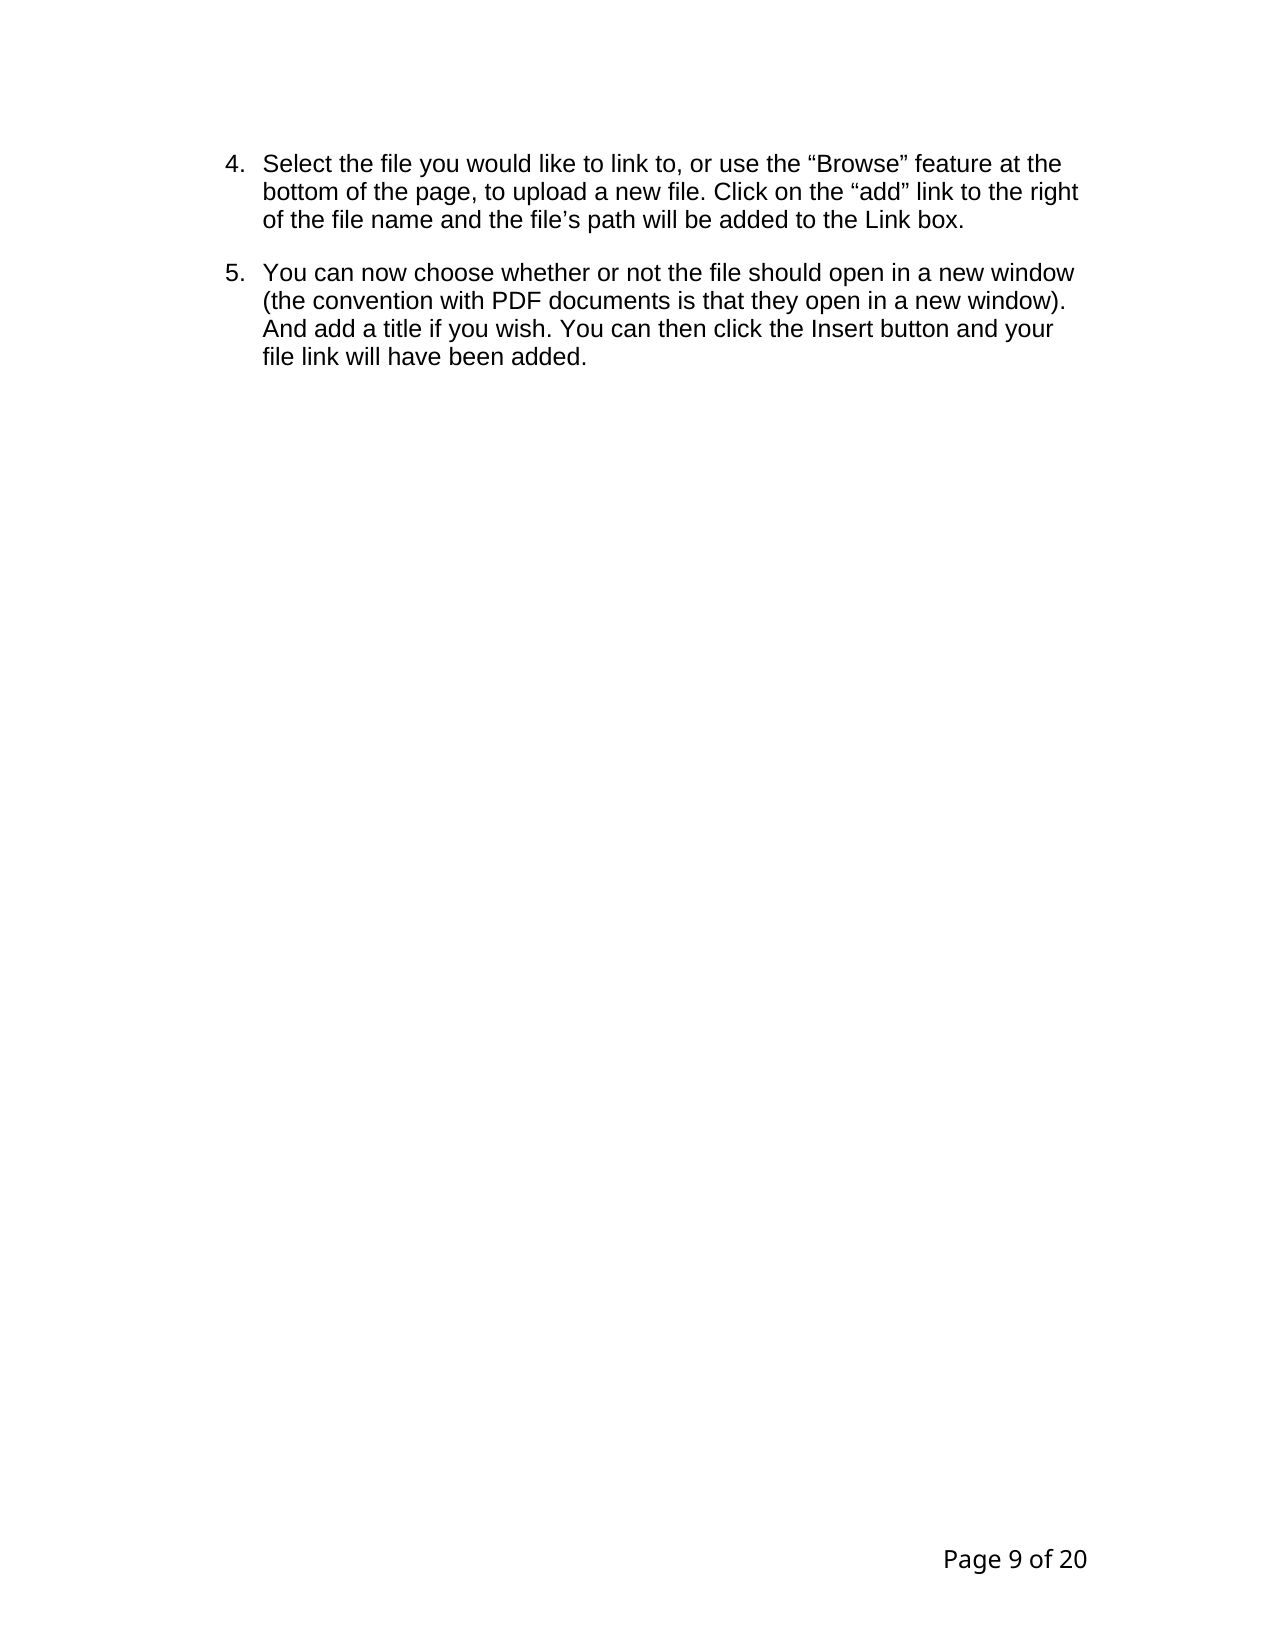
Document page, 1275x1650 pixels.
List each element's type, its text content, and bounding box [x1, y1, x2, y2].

list You can now choose whether or not the file should open in a new window (the convention with PDF documents is that they open in a new window). And add a title if you wish. You can then click the Insert button and your file link will have been added. [225, 259, 1087, 370]
list Select the file you would like to link to, or use the “Browse” feature at the bottom of the page, to upload a new file. Click on the “add” link to the right of the file name and the file’s path will be added to the Link box. [225, 150, 1087, 234]
